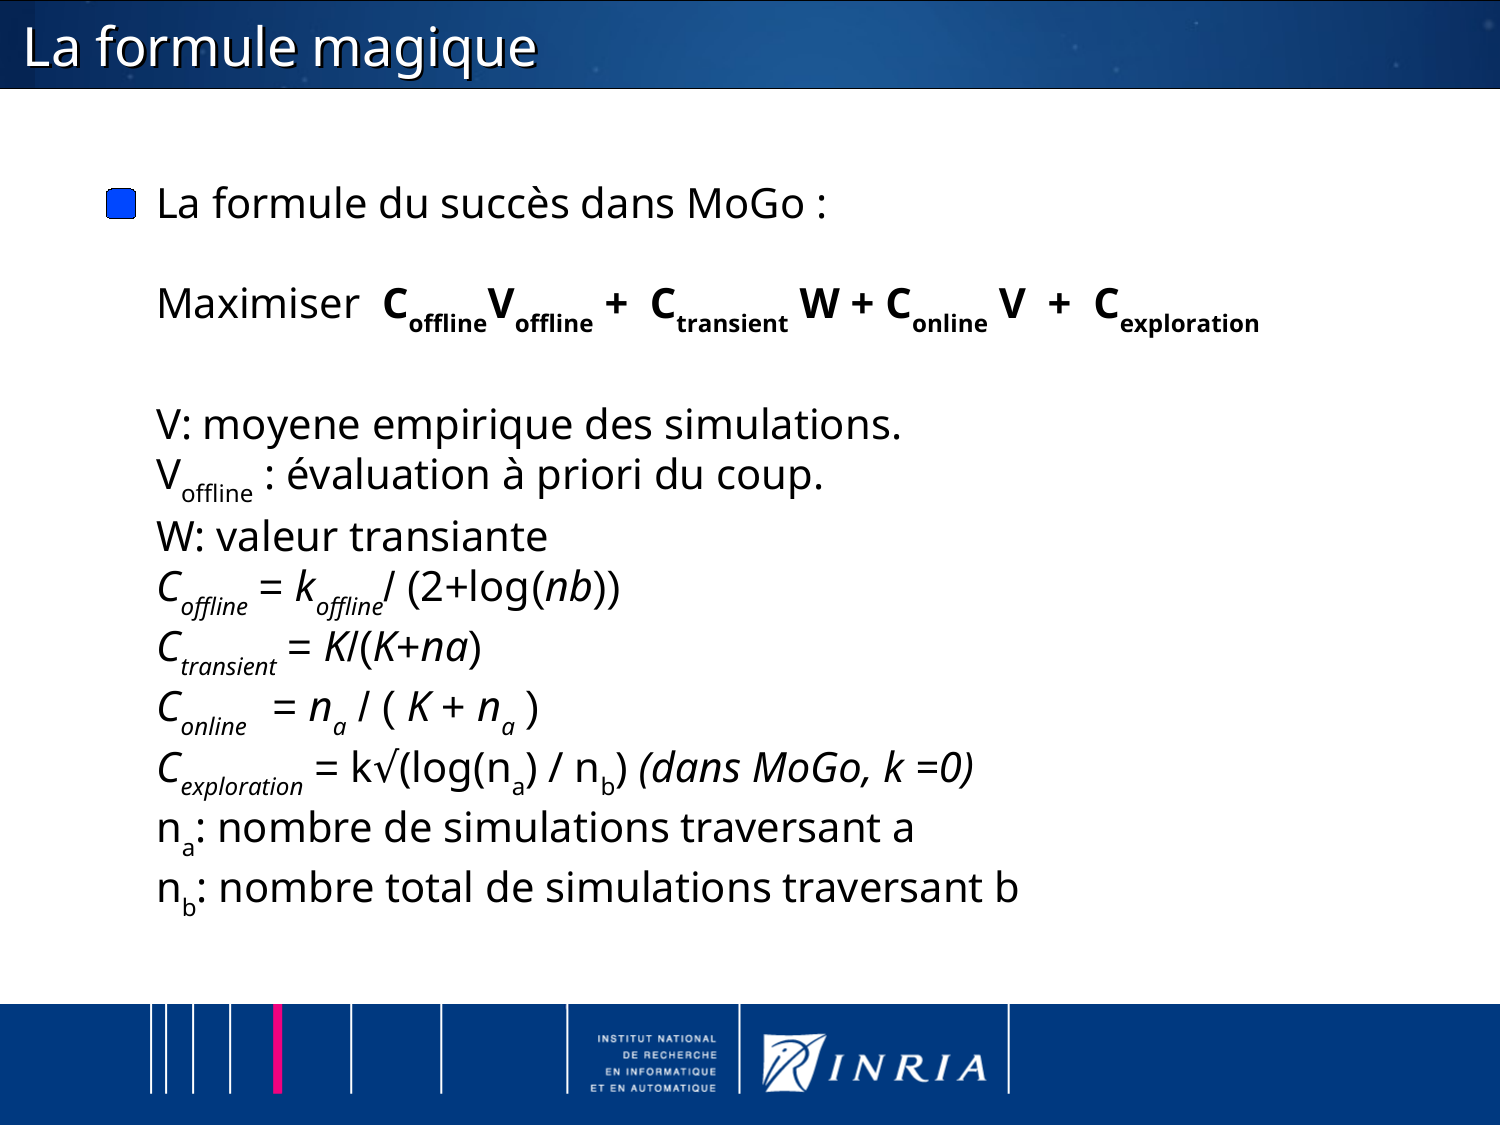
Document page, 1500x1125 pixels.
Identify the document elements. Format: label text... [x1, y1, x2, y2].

picture [0, 1004, 1500, 1125]
text_box La formule du succès dans MoGo : Maximiser CofflineVoffline + Ctransient W + Conline V + Cexploration V: moyene empirique des simulations. Voffline : évaluation à priori du coup. W: valeur transiante Coffline = koffline/ (2+log(nb)) Ctransient = K/(K+na) Conline = na / ( K + na ) Cexploration = k√(log(na) / nb) (dans MoGo, k =0) na: nombre de simulations traversant a nb: nombre total de simulations traversant b [141, 169, 1471, 929]
text_box [106, 188, 136, 219]
text_box La formule magique [0, 0, 1500, 89]
